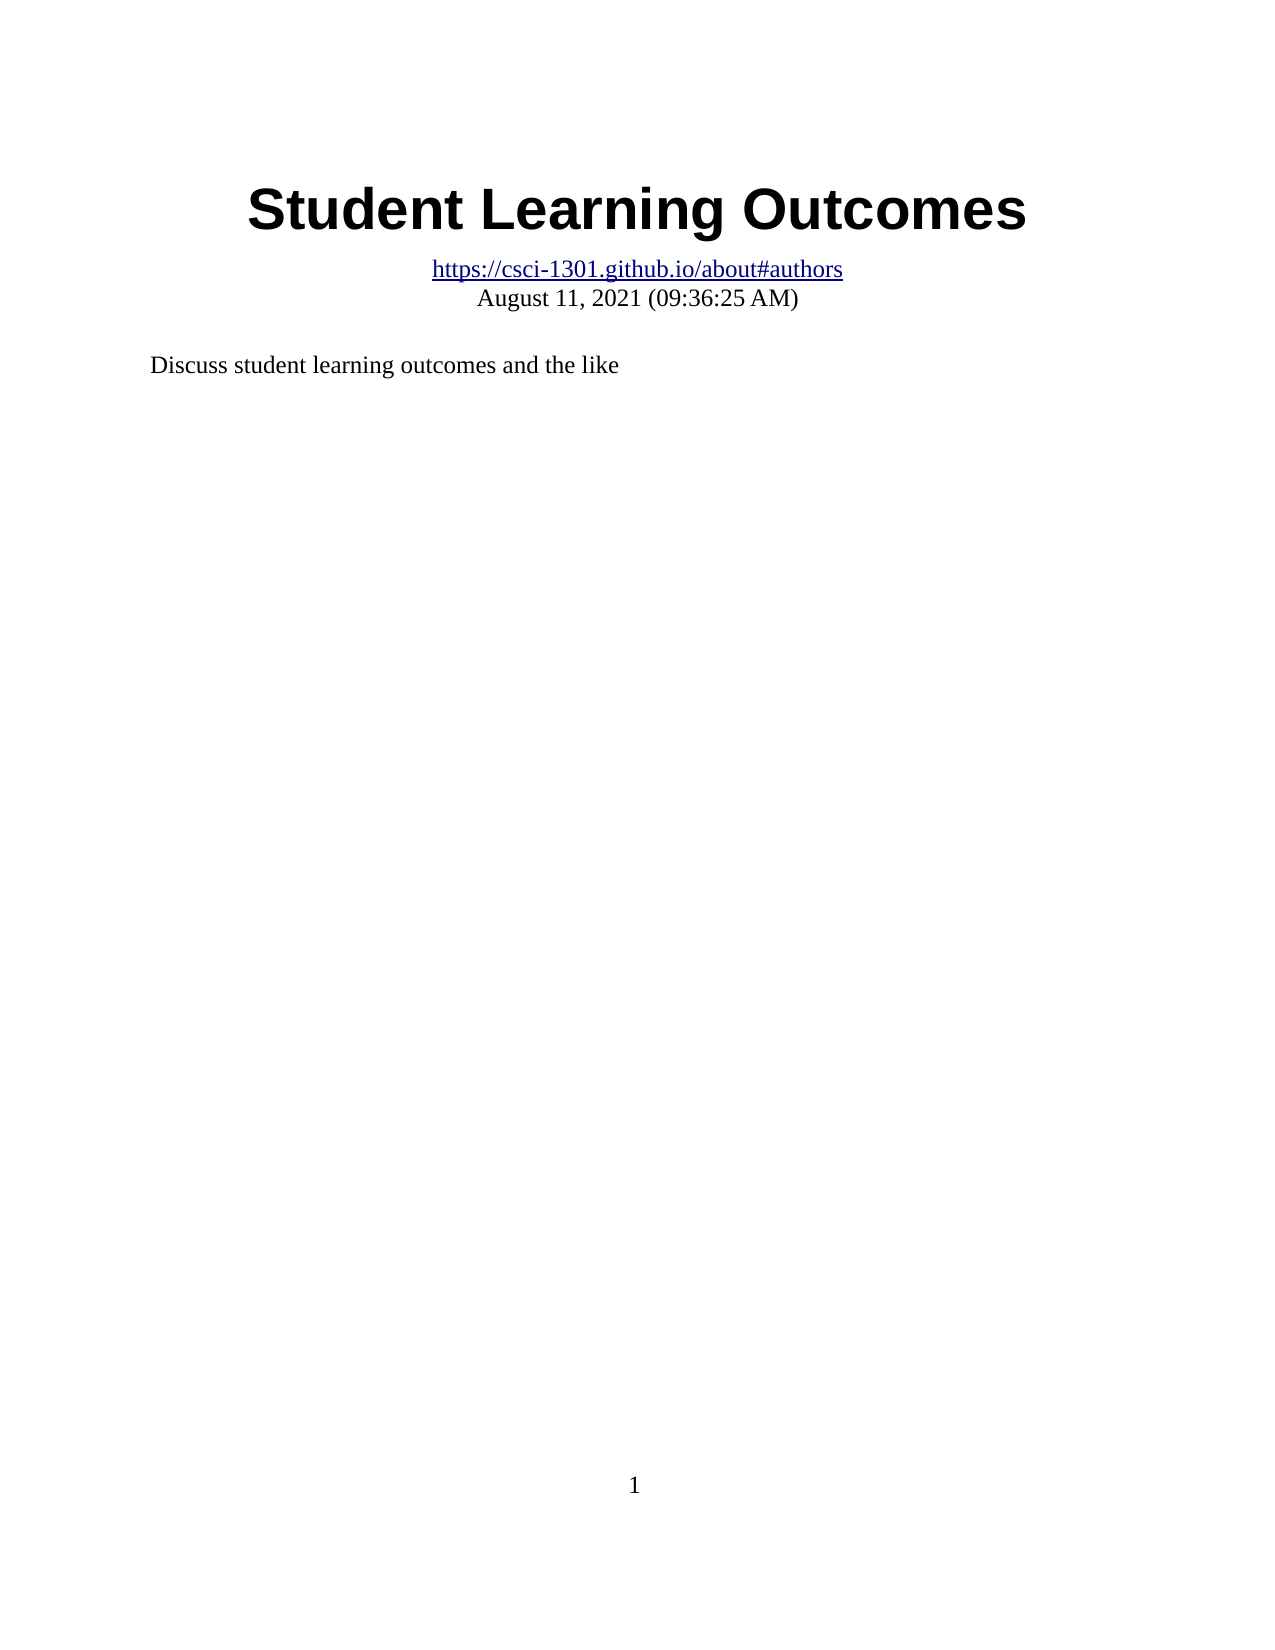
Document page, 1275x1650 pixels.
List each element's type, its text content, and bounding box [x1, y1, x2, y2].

text Discuss student learning outcomes and the like [150, 350, 1125, 378]
title Student Learning Outcomes [150, 175, 1125, 242]
text https://csci-1301.github.io/about#authors [150, 254, 1125, 283]
text August 11, 2021 (09:36:25 AM) [150, 283, 1125, 312]
